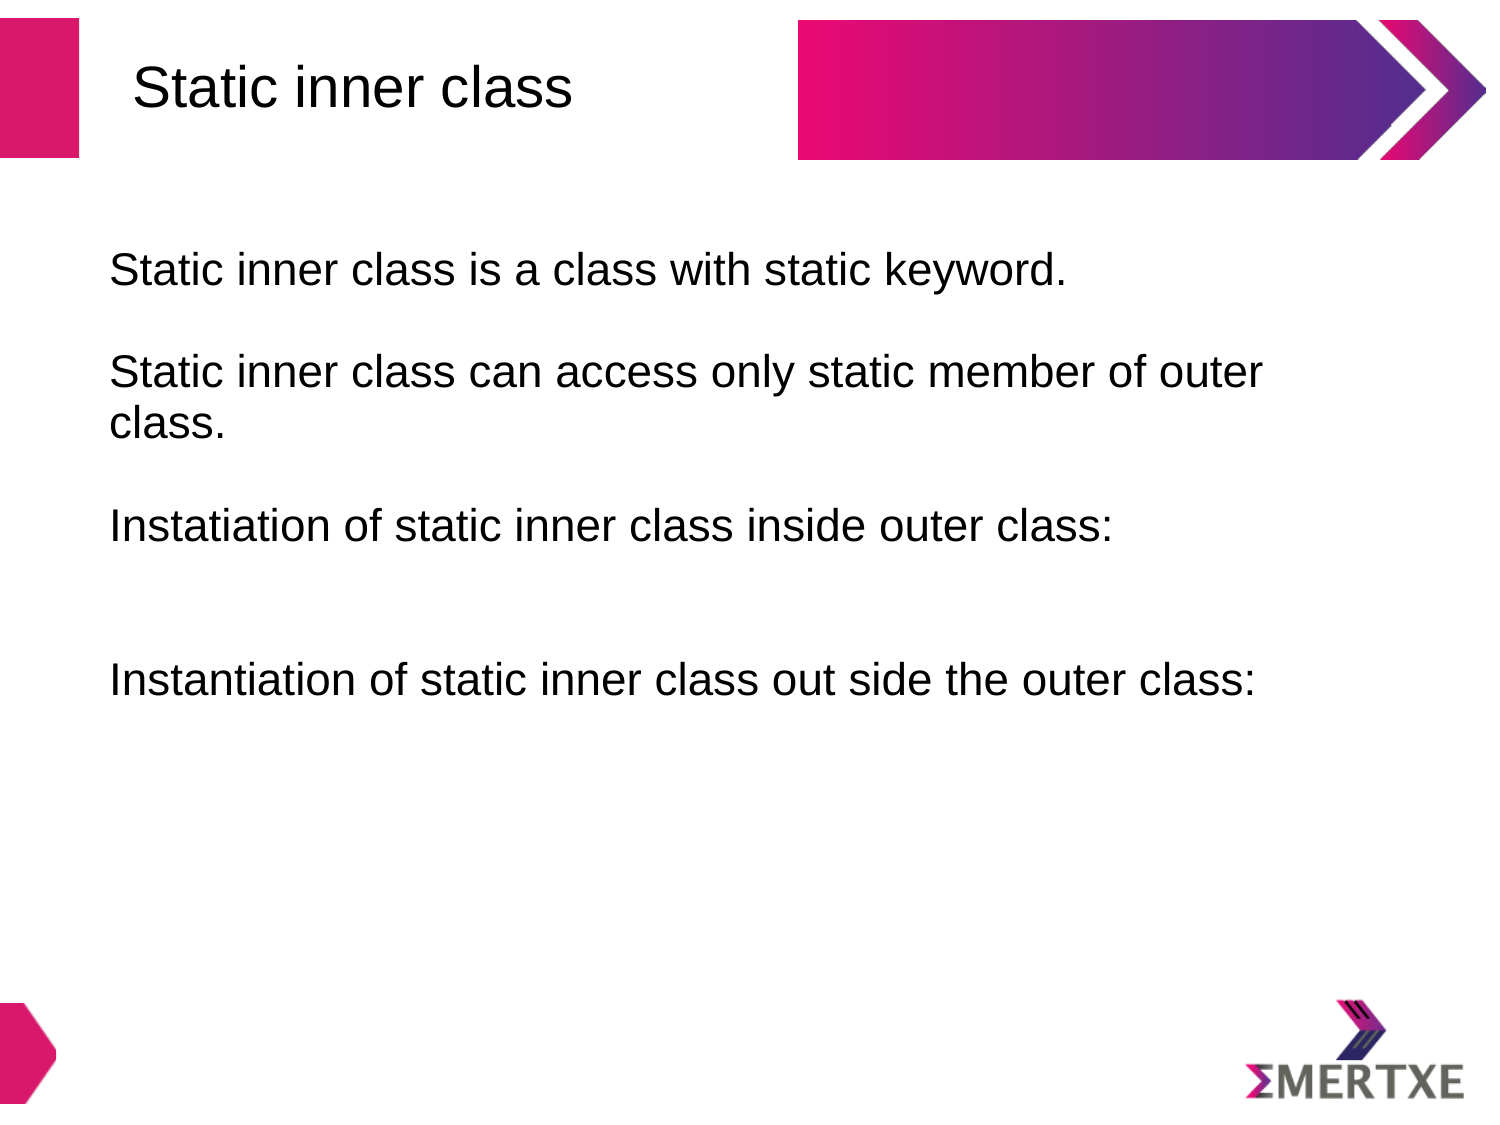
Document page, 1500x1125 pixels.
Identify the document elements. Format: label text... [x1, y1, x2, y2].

picture [1245, 996, 1465, 1099]
text_box Static inner class [118, 47, 709, 128]
picture [798, 20, 1486, 160]
text_box Static inner class is a class with static keyword. Static inner class can access only static member of outer class. Instatiation of static inner class inside outer class: Instantiation of static inner class out side the outer class: [94, 236, 1406, 839]
